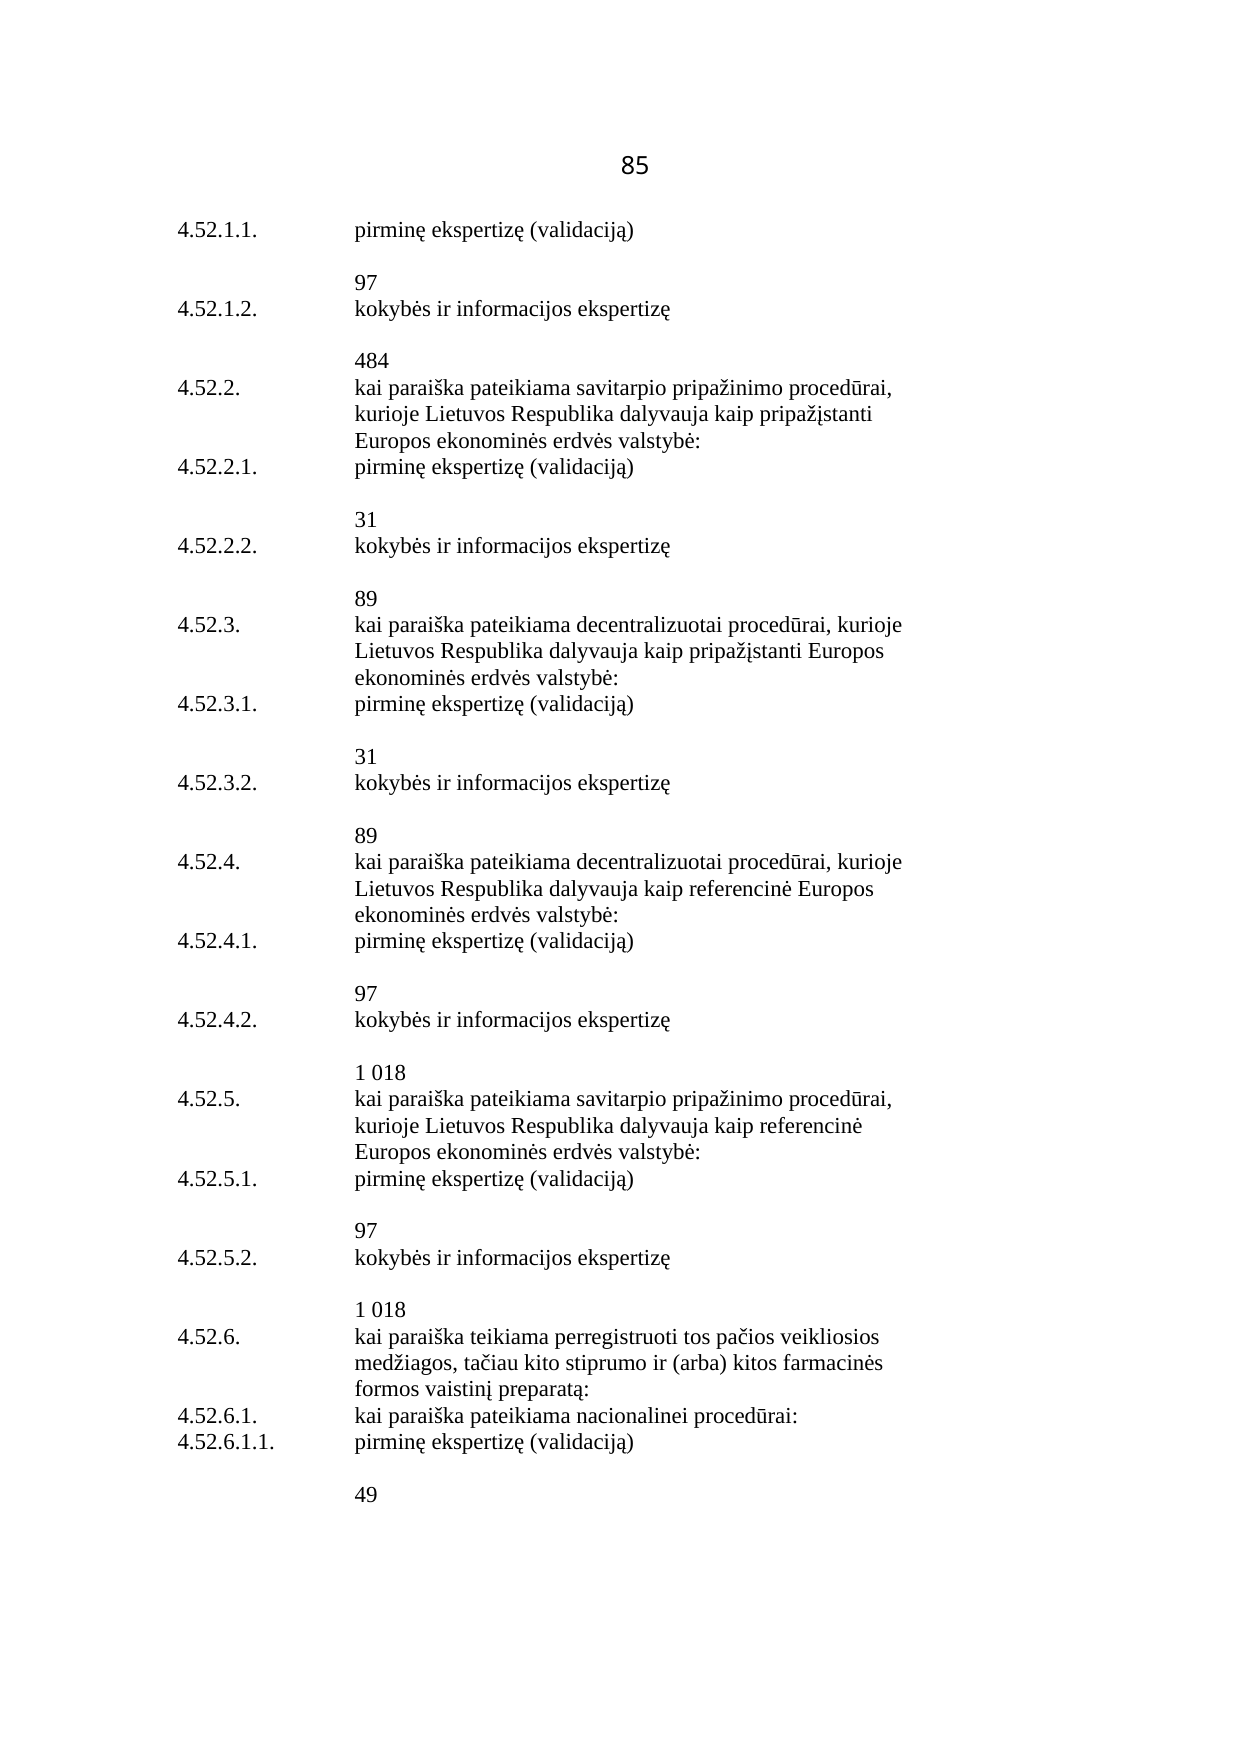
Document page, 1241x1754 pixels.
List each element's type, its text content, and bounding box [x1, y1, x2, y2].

text 4.52.3.1. pirminę ekspertizę (validaciją) 31 [177, 690, 945, 769]
text 4.52.3.2. kokybės ir informacijos ekspertizę 89 [177, 769, 945, 848]
text 4.52.2.1. pirminę ekspertizę (validaciją) 31 [177, 453, 945, 532]
text Lietuvos Respublika dalyvauja kaip pripažįstanti Europos [354, 637, 945, 664]
text ekonominės erdvės valstybė: [354, 664, 945, 690]
text kurioje Lietuvos Respublika dalyvauja kaip referencinė [354, 1112, 945, 1138]
text 4.52.5.2. kokybės ir informacijos ekspertizę 1 018 [177, 1244, 945, 1323]
text 4.52.4. kai paraiška pateikiama decentralizuotai procedūrai, kurioje [177, 848, 945, 875]
text Lietuvos Respublika dalyvauja kaip referencinė Europos [354, 875, 945, 901]
text 4.52.4.1. pirminę ekspertizę (validaciją) 97 [177, 927, 945, 1006]
text 4.52.6.1. kai paraiška pateikiama nacionalinei procedūrai: [177, 1402, 945, 1428]
text 4.52.5.1. pirminę ekspertizę (validaciją) 97 [177, 1164, 945, 1244]
text 4.52.2.2. kokybės ir informacijos ekspertizę 89 [177, 532, 945, 611]
text 4.52.1.1. pirminę ekspertizę (validaciją) 97 [177, 216, 945, 295]
text kurioje Lietuvos Respublika dalyvauja kaip pripažįstanti [354, 400, 945, 427]
text Europos ekonominės erdvės valstybė: [354, 1138, 945, 1164]
text 4.52.3. kai paraiška pateikiama decentralizuotai procedūrai, kurioje [177, 611, 945, 637]
text formos vaistinį preparatą: [354, 1375, 945, 1402]
text medžiagos, tačiau kito stiprumo ir (arba) kitos farmacinės [354, 1349, 945, 1375]
text 4.52.5. kai paraiška pateikiama savitarpio pripažinimo procedūrai, [177, 1086, 945, 1112]
text Europos ekonominės erdvės valstybė: [354, 427, 945, 453]
text 4.52.6. kai paraiška teikiama perregistruoti tos pačios veikliosios [177, 1323, 945, 1349]
text 4.52.4.2. kokybės ir informacijos ekspertizę 1 018 [177, 1006, 945, 1086]
text 4.52.6.1.1. pirminę ekspertizę (validaciją) 49 [177, 1428, 945, 1507]
text 4.52.2. kai paraiška pateikiama savitarpio pripažinimo procedūrai, [177, 374, 945, 400]
text 4.52.1.2. kokybės ir informacijos ekspertizę 484 [177, 295, 945, 374]
text ekonominės erdvės valstybė: [354, 901, 945, 927]
